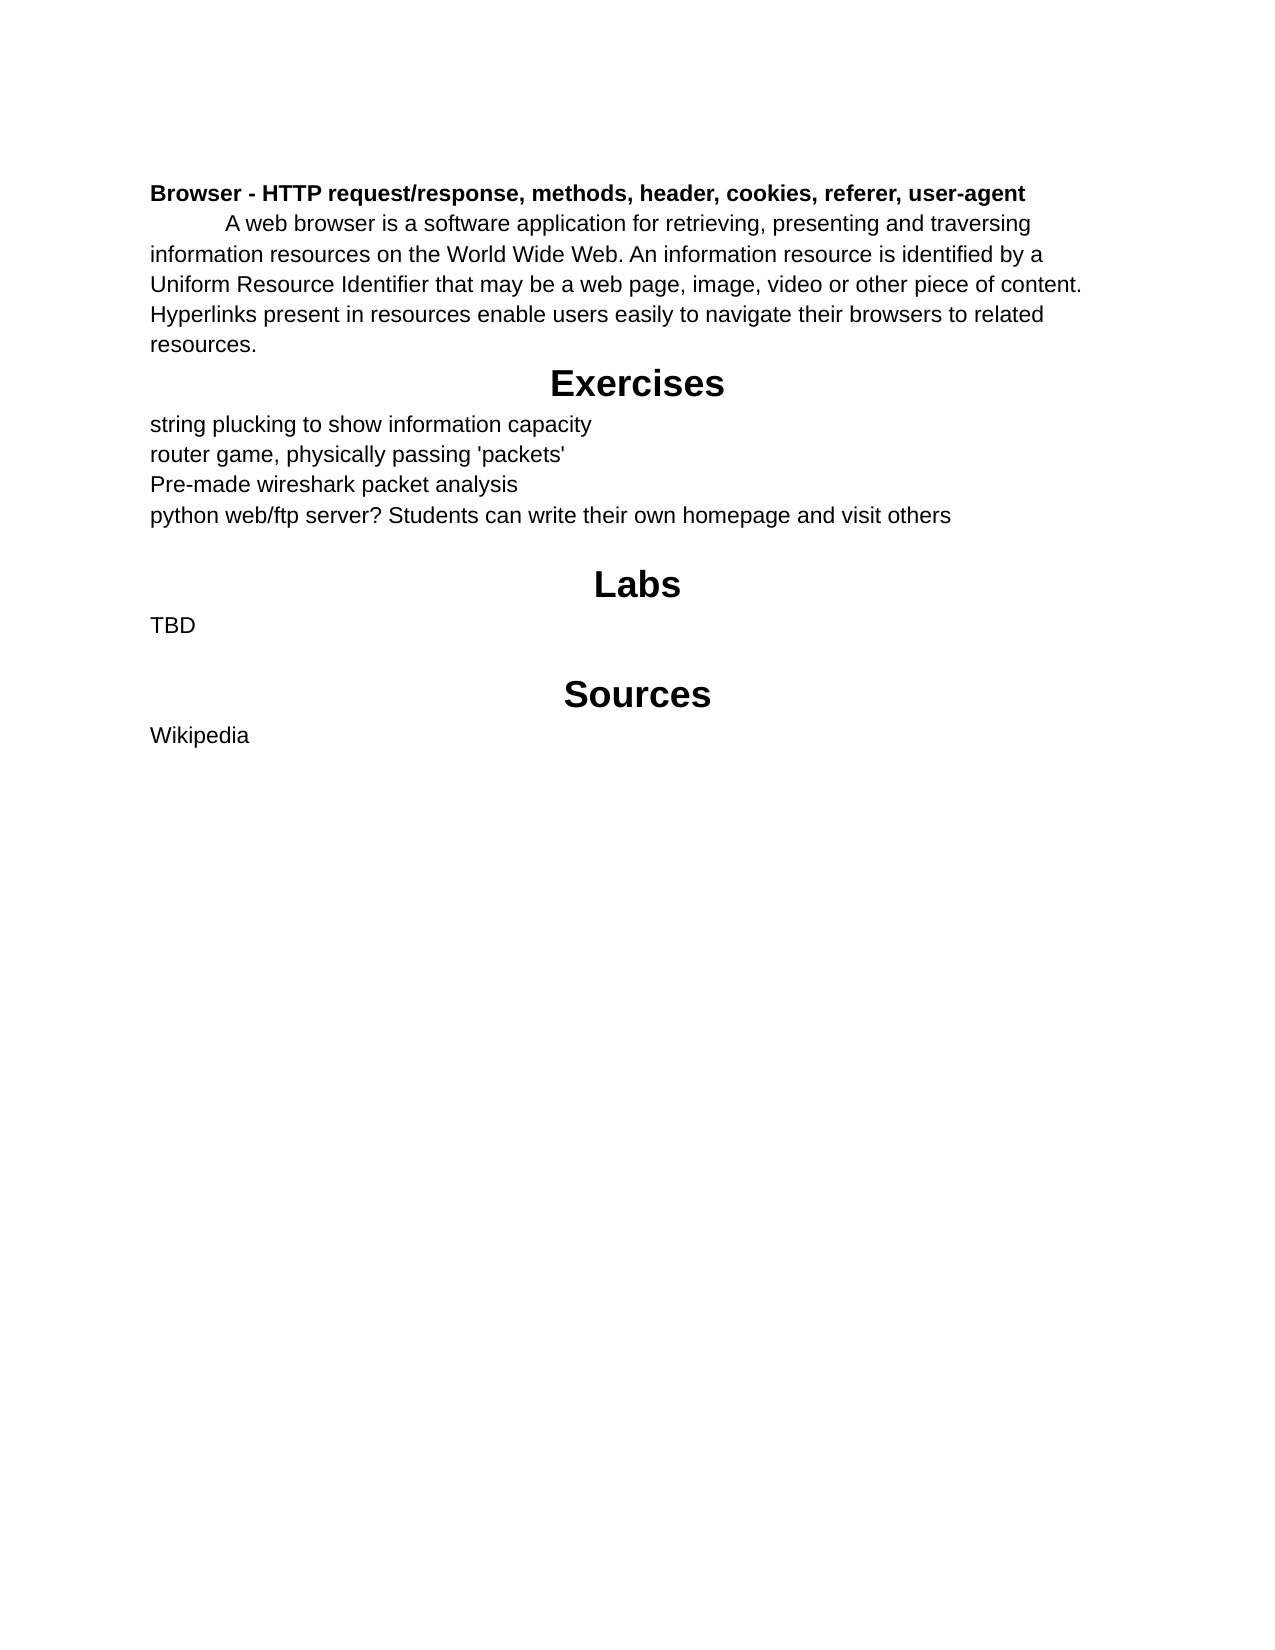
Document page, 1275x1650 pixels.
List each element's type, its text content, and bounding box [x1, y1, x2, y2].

text Wikipedia [150, 722, 1125, 748]
text A web browser is a software application for retrieving, presenting and traversing information resources on the World Wide Web. An information resource is identified by a Uniform Resource Identifier that may be a web page, image, video or other piece of content. Hyperlinks present in resources enable users easily to navigate their browsers to related resources. [150, 210, 1125, 358]
text Labs [150, 562, 1125, 605]
text router game, physically passing 'packets' [150, 441, 1125, 468]
text Browser - HTTP request/response, methods, header, cookies, referer, user-agent [150, 180, 1125, 207]
text Exercises [150, 361, 1125, 404]
text Sources [150, 672, 1125, 715]
text TBD [150, 612, 1125, 638]
text string plucking to show information capacity [150, 411, 1125, 437]
text python web/ftp server? Students can write their own homepage and visit others [150, 502, 1125, 528]
text Pre-made wireshark packet analysis [150, 471, 1125, 498]
